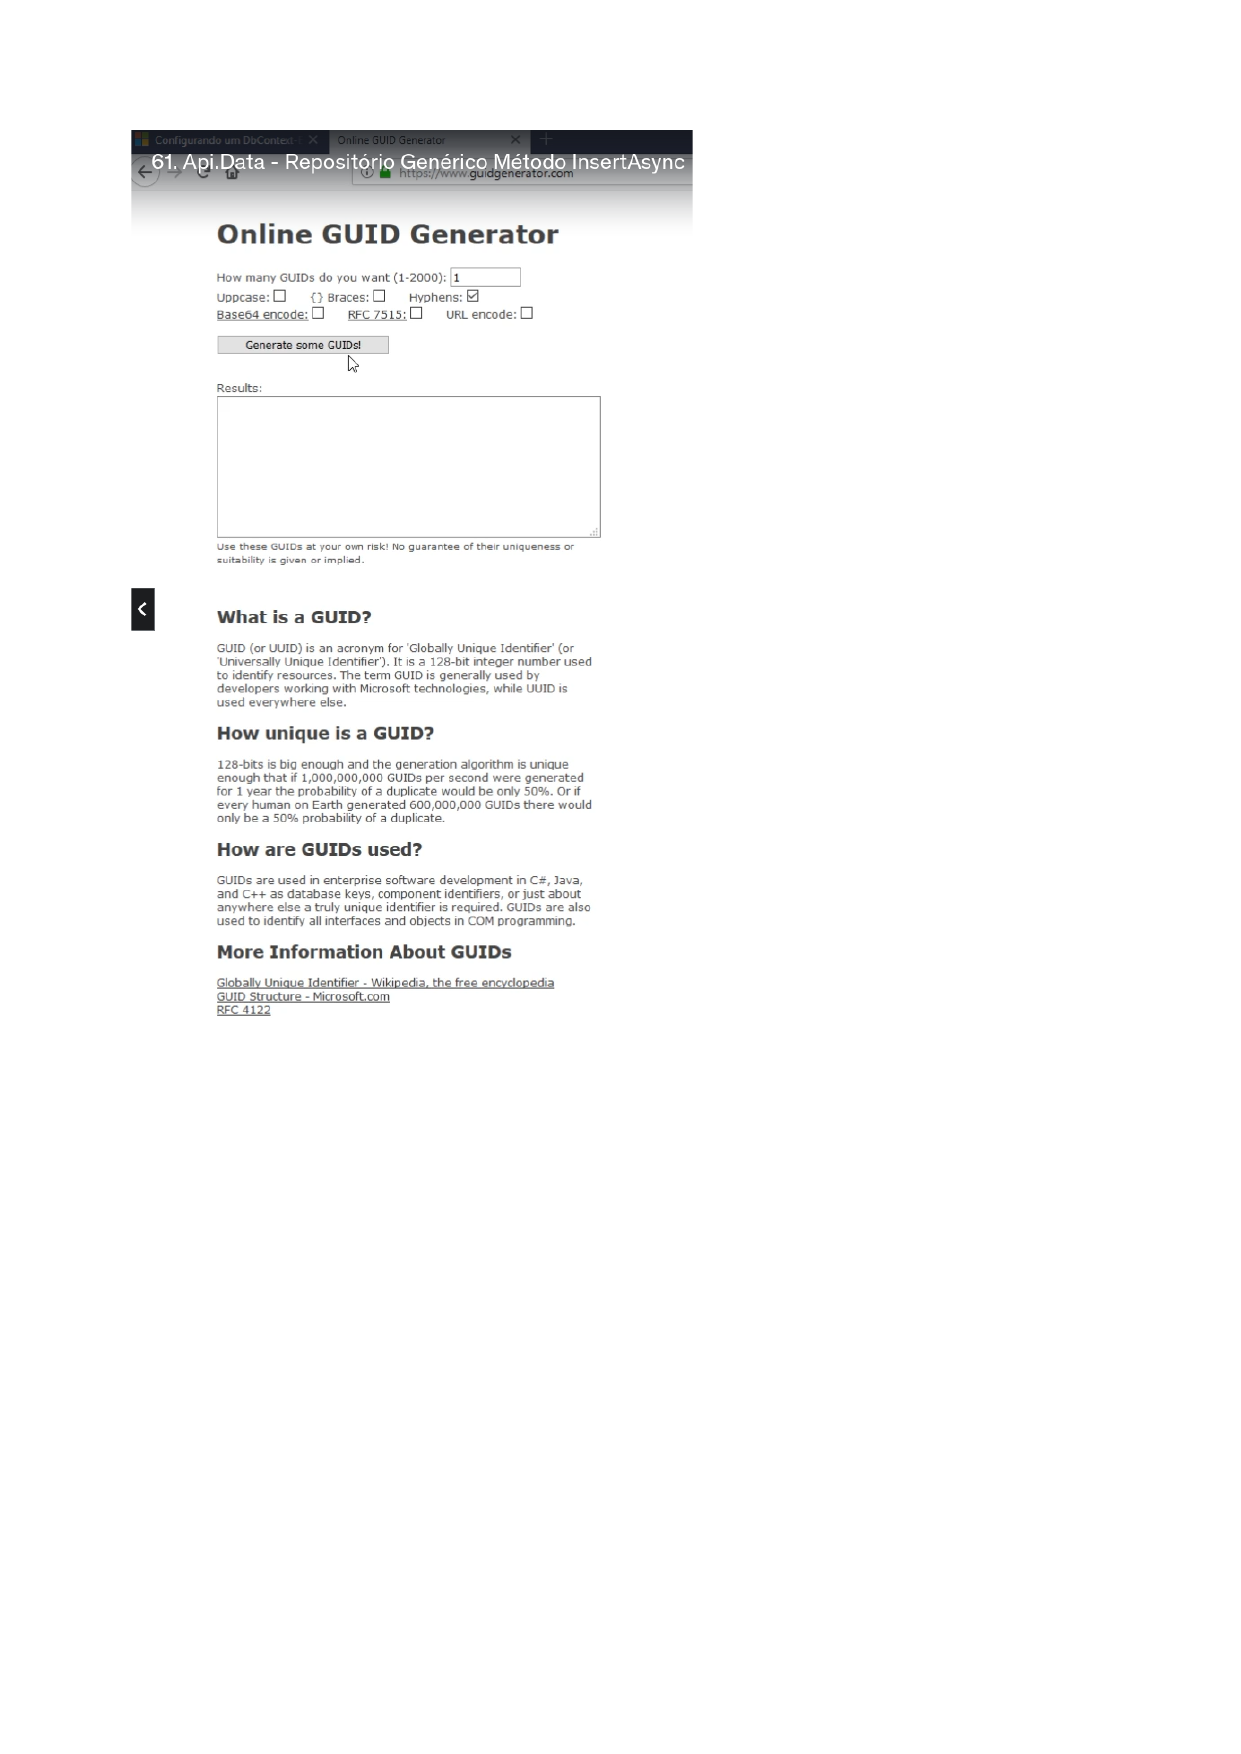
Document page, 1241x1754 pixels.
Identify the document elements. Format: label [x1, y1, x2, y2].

picture [131, 130, 693, 1029]
